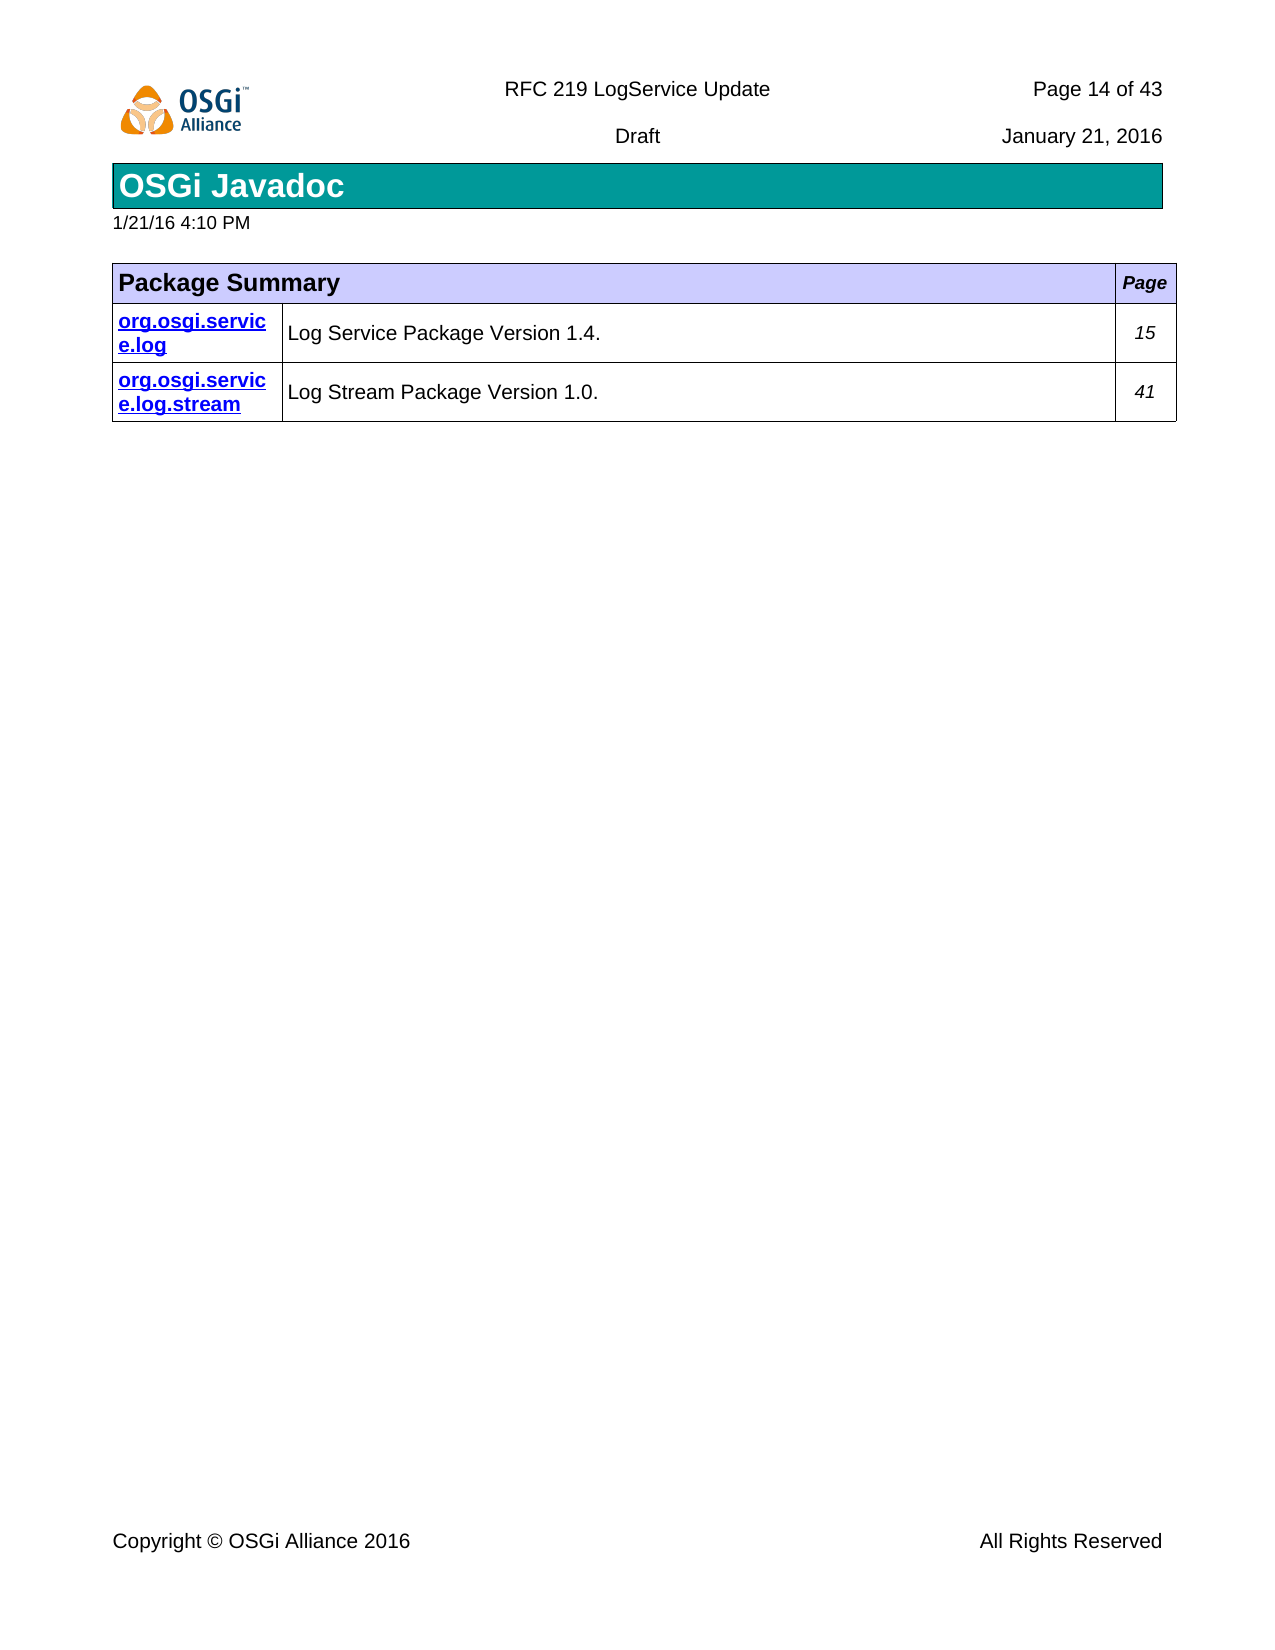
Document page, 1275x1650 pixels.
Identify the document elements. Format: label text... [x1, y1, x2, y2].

subtitle OSGi Javadoc [114, 164, 1162, 208]
picture [113, 78, 257, 142]
table_cell 15 [1116, 304, 1176, 362]
table_cell Log Service Package Version 1.4. [283, 304, 1115, 362]
table_cell Log Stream Package Version 1.0. [283, 363, 1115, 421]
table_cell org.osgi.service.log.stream [113, 363, 282, 421]
table_header Package Summary [113, 264, 1115, 303]
text 1/21/16 4:10 PM [112, 212, 1162, 233]
table_cell 39 [1116, 363, 1176, 421]
table_header Page [1116, 264, 1176, 303]
table_cell org.osgi.service.log [113, 304, 282, 362]
